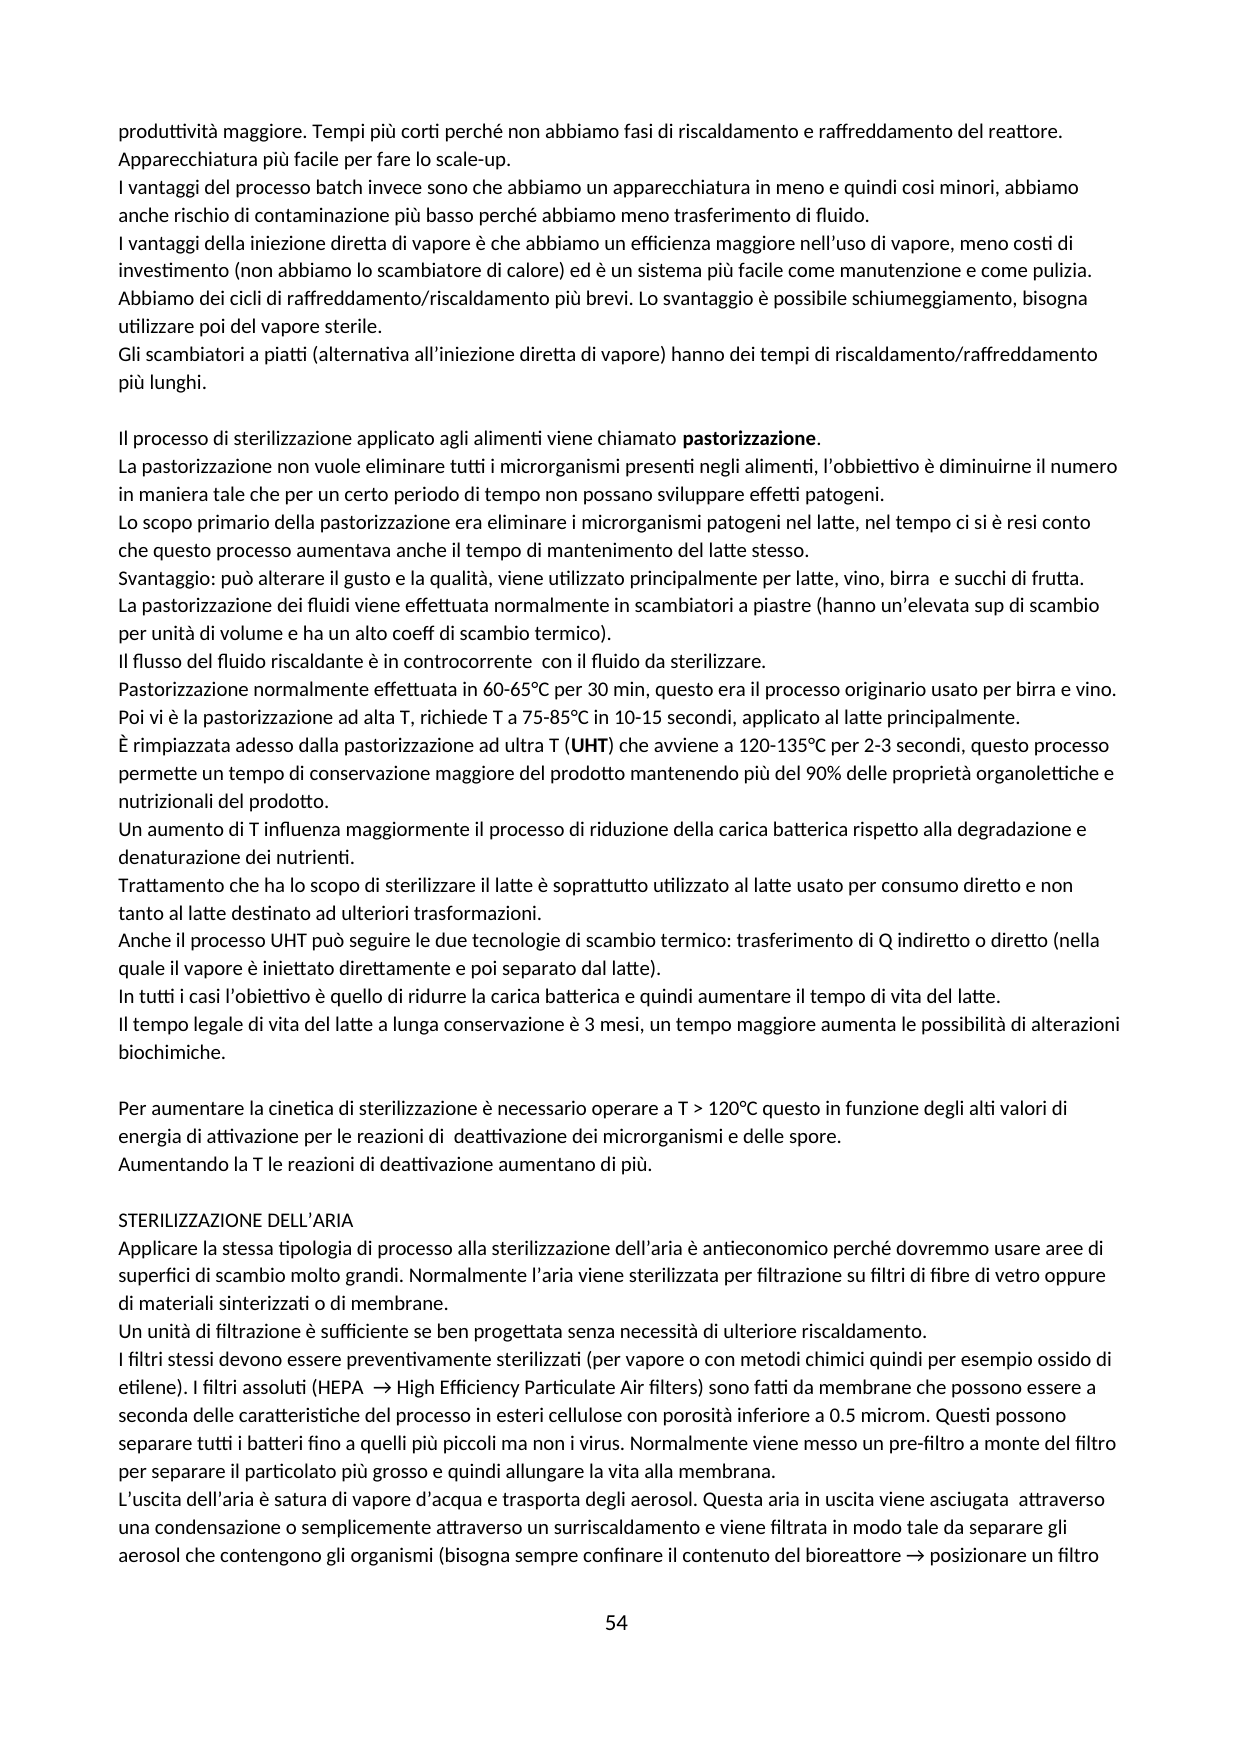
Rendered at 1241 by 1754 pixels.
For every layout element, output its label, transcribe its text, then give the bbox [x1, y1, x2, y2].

text L’uscita dell’aria è satura di vapore d’acqua e trasporta degli aerosol. Questa aria in uscita viene asciugata attraverso una condensazione o semplicemente attraverso un surriscaldamento e viene filtrata in modo tale da separare gli aerosol che contengono gli organismi (bisogna sempre confinare il contenuto del bioreattore → posizionare un filtro [118, 1486, 1124, 1567]
text produttività maggiore. Tempi più corti perché non abbiamo fasi di riscaldamento e raffreddamento del reattore. Apparecchiatura più facile per fare lo scale-up. I vantaggi del processo batch invece sono che abbiamo un apparecchiatura in meno e quindi cosi minori, abbiamo anche rischio di contaminazione più basso perché abbiamo meno trasferimento di fluido. I vantaggi della iniezione diretta di vapore è che abbiamo un efficienza maggiore nell’uso di vapore, meno costi di investimento (non abbiamo lo scambiatore di calore) ed è un sistema più facile come manutenzione e come pulizia. Abbiamo dei cicli di raffreddamento/riscaldamento più brevi. Lo svantaggio è possibile schiumeggiamento, bisogna utilizzare poi del vapore sterile. Gli scambiatori a piatti (alternativa all’iniezione diretta di vapore) hanno dei tempi di riscaldamento/raffreddamento più lunghi. Il processo di sterilizzazione applicato agli alimenti viene chiamato pastorizzazione. La pastorizzazione non vuole eliminare tutti i microrganismi presenti negli alimenti, l’obbiettivo è diminuirne il numero in maniera tale che per un certo periodo di tempo non possano sviluppare effetti patogeni. Lo scopo primario della pastorizzazione era eliminare i microrganismi patogeni nel latte, nel tempo ci si è resi conto che questo processo aumentava anche il tempo di mantenimento del latte stesso. Svantaggio: può alterare il gusto e la qualità, viene utilizzato principalmente per latte, vino, birra e succhi di frutta. La pastorizzazione dei fluidi viene effettuata normalmente in scambiatori a piastre (hanno un’elevata sup di scambio per unità di volume e ha un alto coeff di scambio termico). Il flusso del fluido riscaldante è in controcorrente con il fluido da sterilizzare. Pastorizzazione normalmente effettuata in 60-65°C per 30 min, questo era il processo originario usato per birra e vino. Poi vi è la pastorizzazione ad alta T, richiede T a 75-85°C in 10-15 secondi, applicato al latte principalmente. È rimpiazzata adesso dalla pastorizzazione ad ultra T (UHT) che avviene a 120-135°C per 2-3 secondi, questo processo permette un tempo di conservazione maggiore del prodotto mantenendo più del 90% delle proprietà organolettiche e nutrizionali del prodotto. Un aumento di T influenza maggiormente il processo di riduzione della carica batterica rispetto alla degradazione e denaturazione dei nutrienti. Trattamento che ha lo scopo di sterilizzare il latte è soprattutto utilizzato al latte usato per consumo diretto e non tanto al latte destinato ad ulteriori trasformazioni. Anche il processo UHT può seguire le due tecnologie di scambio termico: trasferimento di Q indiretto o diretto (nella quale il vapore è iniettato direttamente e poi separato dal latte). In tutti i casi l’obiettivo è quello di ridurre la carica batterica e quindi aumentare il tempo di vita del latte. Il tempo legale di vita del latte a lunga conservazione è 3 mesi, un tempo maggiore aumenta le possibilità di alterazioni biochimiche. Per aumentare la cinetica di sterilizzazione è necessario operare a T > 120°C questo in funzione degli alti valori di energia di attivazione per le reazioni di deattivazione dei microrganismi e delle spore. Aumentando la T le reazioni di deattivazione aumentano di più. STERILIZZAZIONE DELL’ARIA Applicare la stessa tipologia di processo alla sterilizzazione dell’aria è antieconomico perché dovremmo usare aree di superfici di scambio molto grandi. Normalmente l’aria viene sterilizzata per filtrazione su filtri di fibre di vetro oppure di materiali sinterizzati o di membrane. Un unità di filtrazione è sufficiente se ben progettata senza necessità di ulteriore riscaldamento. I filtri stessi devono essere preventivamente sterilizzati (per vapore o con metodi chimici quindi per esempio ossido di etilene). I filtri assoluti (HEPA → High Efficiency Particulate Air filters) sono fatti da membrane che possono essere a seconda delle caratteristiche del processo in esteri cellulose con porosità inferiore a 0.5 microm. Questi possono separare tutti i batteri fino a quelli più piccoli ma non i virus. Normalmente viene messo un pre-filtro a monte del filtro per separare il particolato più grosso e quindi allungare la vita alla membrana. [118, 118, 1124, 1483]
